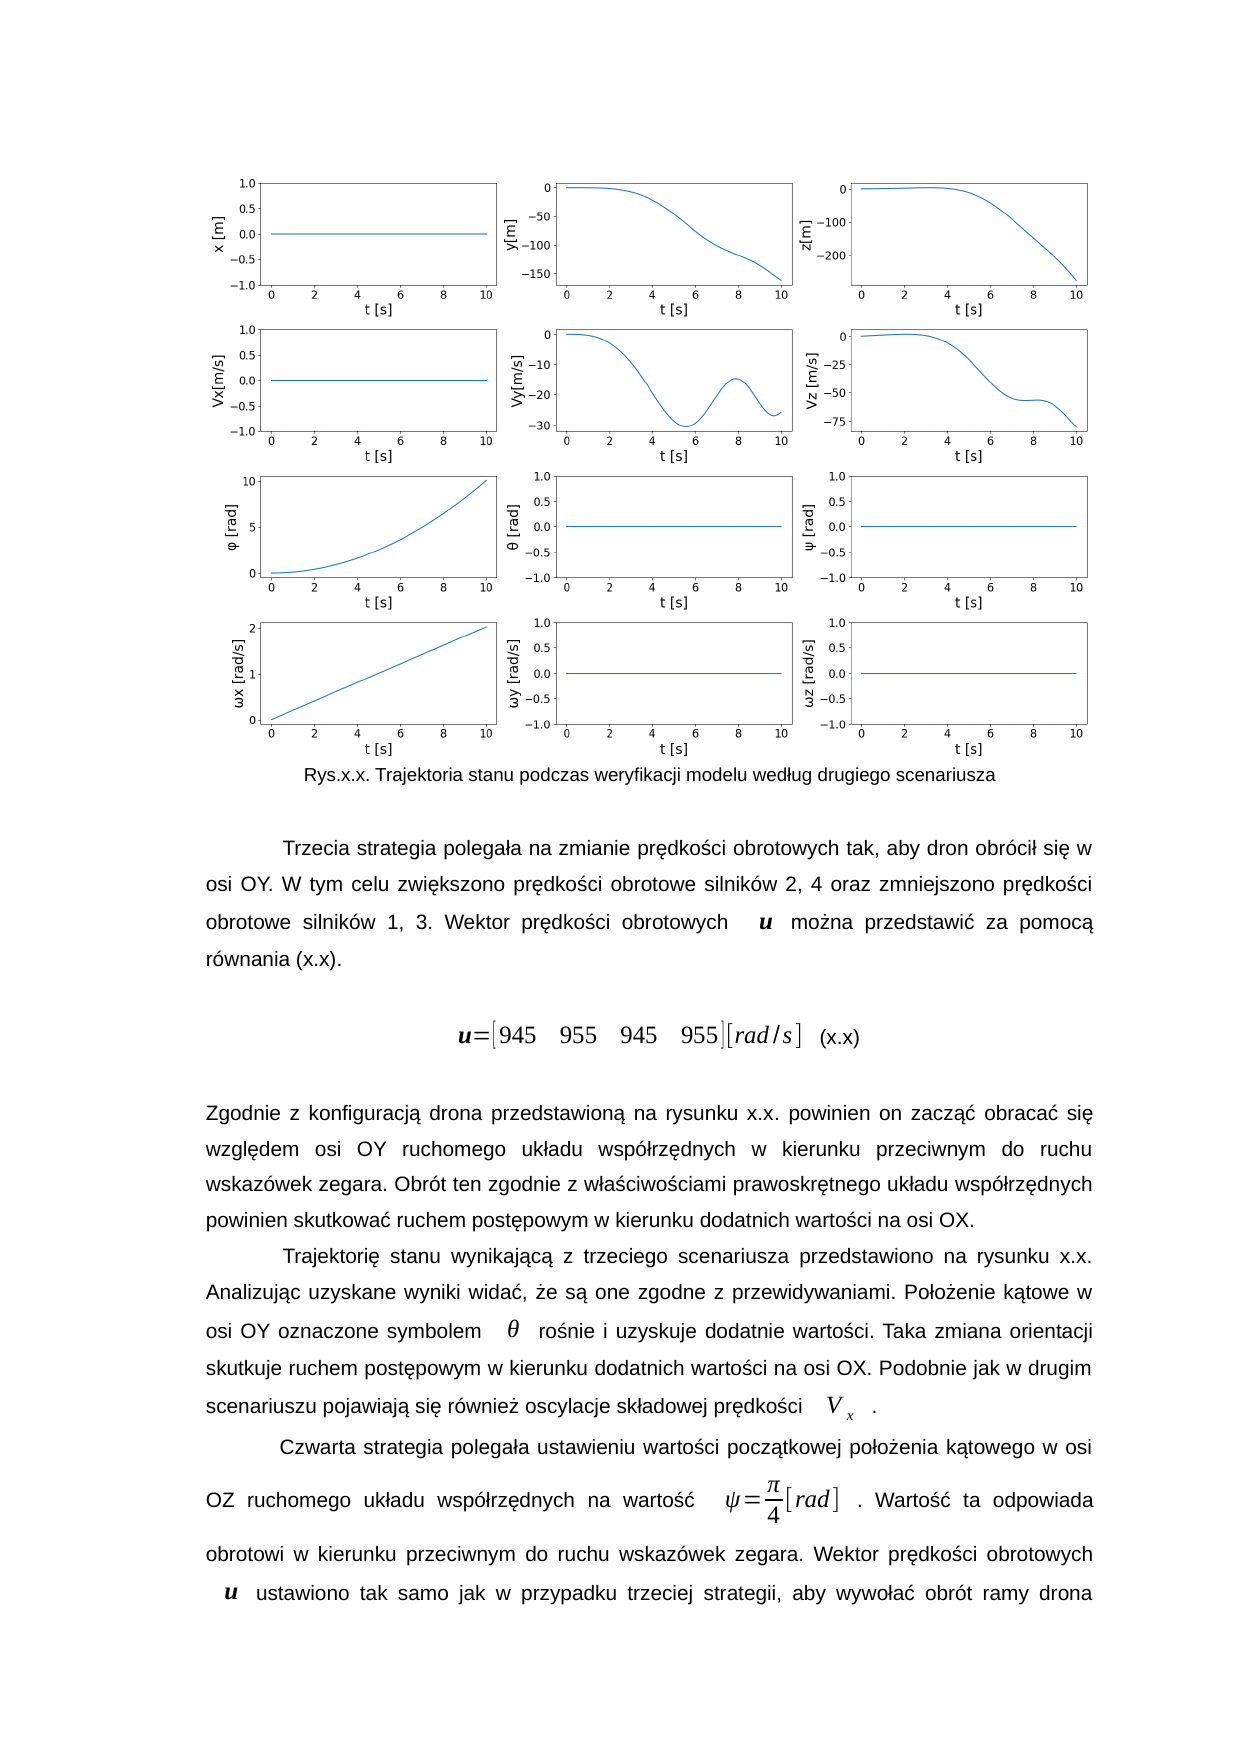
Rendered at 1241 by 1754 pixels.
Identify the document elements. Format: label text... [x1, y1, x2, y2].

text Czwarta strategia polegała ustawieniu wartości początkowej położenia kątowego w osi OZ ruchomego układu współrzędnych na wartość . Wartość ta odpowiada obrotowi w kierunku przeciwnym do ruchu wskazówek zegara. Wektor prędkości obrotowych ustawiono tak samo jak w przypadku trzeciej strategii, aby wywołać obrót ramy drona [206, 1435, 1093, 1605]
picture [205, 172, 1094, 764]
text Zgodnie z konfiguracją drona przedstawioną na rysunku x.x. powinien on zacząć obracać się względem osi OY ruchomego układu współrzędnych w kierunku przeciwnym do ruchu wskazówek zegara. Obrót ten zgodnie z właściwościami prawoskrętnego układu współrzędnych powinien skutkować ruchem postępowym w kierunku dodatnich wartości na osi OX. [206, 1100, 1093, 1232]
text (x.x) [206, 1020, 1093, 1051]
text [206, 147, 1093, 172]
text Trzecia strategia polegała na zmianie prędkości obrotowych tak, aby dron obrócił się w osi OY. W tym celu zwiększono prędkości obrotowe silników 2, 4 oraz zmniejszono prędkości obrotowe silników 1, 3. Wektor prędkości obrotowych można przedstawić za pomocą równania (x.x). [206, 836, 1093, 971]
text Rys.x.x. Trajektoria stanu podczas weryfikacji modelu według drugiego scenariusza [206, 764, 1093, 786]
text Trajektorię stanu wynikającą z trzeciego scenariusza przedstawiono na rysunku x.x. Analizując uzyskane wyniki widać, że są one zgodne z przewidywaniami. Położenie kątowe w osi OY oznaczone symbolem rośnie i uzyskuje dodatnie wartości. Taka zmiana orientacji skutkuje ruchem postępowym w kierunku dodatnich wartości na osi OX. Podobnie jak w drugim scenariuszu pojawiają się również oscylacje składowej prędkości . [206, 1244, 1093, 1423]
